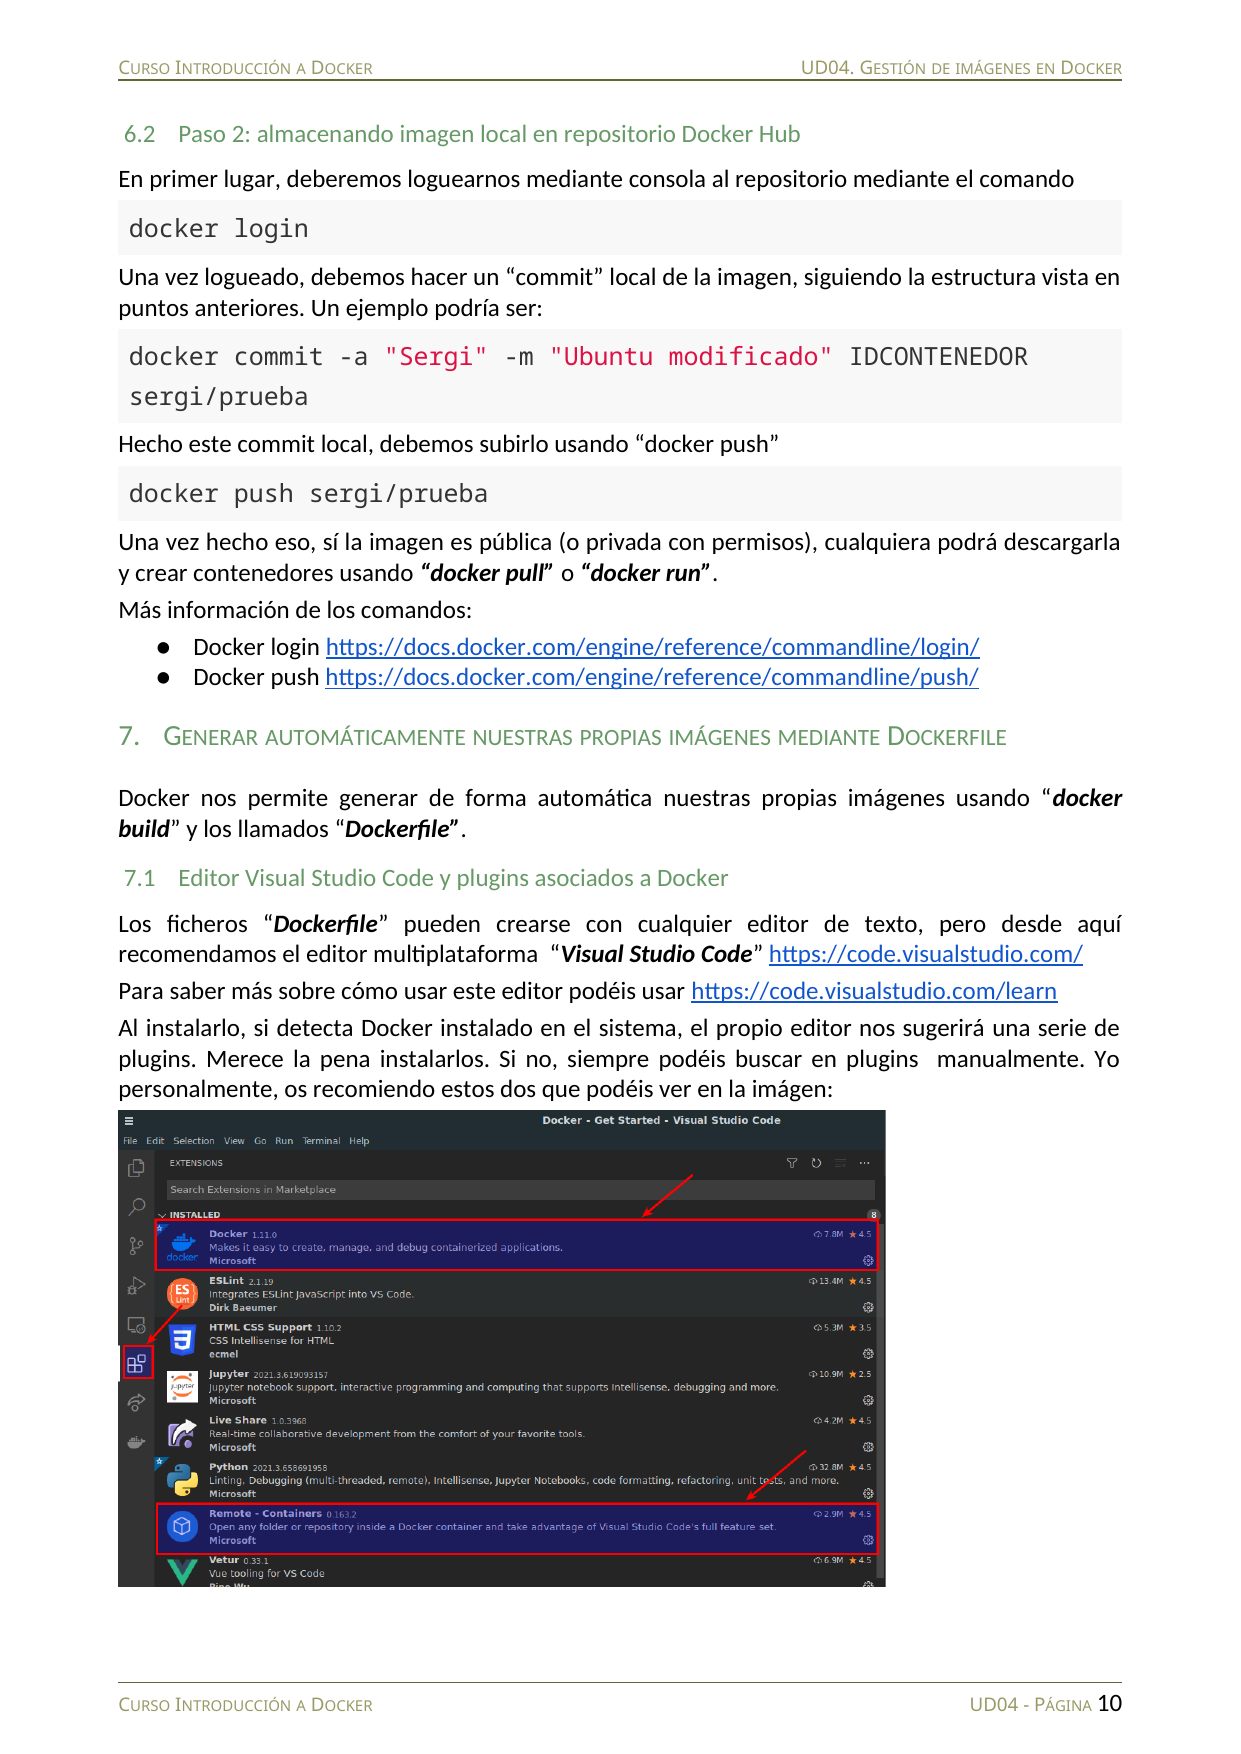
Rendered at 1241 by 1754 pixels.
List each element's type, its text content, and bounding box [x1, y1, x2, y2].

text Los ficheros “Dockerfile” pueden crearse con cualquier editor de texto, pero desde aquí recomendamos el editor multiplataforma “Visual Studio Code” https://code.visualstudio.com/ [118, 908, 1122, 969]
text Al instalarlo, si detecta Docker instalado en el sistema, el propio editor nos sugerirá una serie de plugins. Merece la pena instalarlos. Si no, siempre podéis buscar en plugins manualmente. Yo personalmente, os recomiendo estos dos que podéis ver en la imágen: [118, 1012, 1122, 1104]
subtitle Generar automáticamente nuestras propias imágenes mediante Dockerfile [118, 717, 1122, 752]
table_header docker commit -a "Sergi" -m "Ubuntu modificado" IDCONTENEDOR sergi/prueba [118, 329, 1122, 423]
list Docker push https://docs.docker.com/engine/reference/commandline/push/ [156, 661, 1122, 692]
list Docker login https://docs.docker.com/engine/reference/commandline/login/ [156, 631, 1122, 661]
subtitle Editor Visual Studio Code y plugins asociados a Docker [118, 862, 1122, 893]
text Más información de los comandos: [118, 594, 1122, 624]
text En primer lugar, deberemos loguearnos mediante consola al repositorio mediante el comando [118, 163, 1122, 194]
text Una vez hecho eso, sí la imagen es pública (o privada con permisos), cualquiera podrá descargarla y crear contenedores usando “docker pull” o “docker run”. [118, 526, 1122, 587]
text Docker nos permite generar de forma automática nuestras propias imágenes usando “docker build” y los llamados “Dockerfile”. [118, 782, 1122, 843]
text Hecho este commit local, debemos subirlo usando “docker push” [118, 429, 1122, 459]
table_header docker login [118, 200, 1122, 255]
table_header docker push sergi/prueba [118, 466, 1122, 521]
picture [118, 1110, 886, 1587]
text Para saber más sobre cómo usar este editor podéis usar https://code.visualstudio.com/learn [118, 975, 1122, 1006]
subtitle Paso 2: almacenando imagen local en repositorio Docker Hub [118, 118, 1122, 148]
text Una vez logueado, debemos hacer un “commit” local de la imagen, siguiendo la estructura vista en puntos anteriores. Un ejemplo podría ser: [118, 261, 1122, 322]
